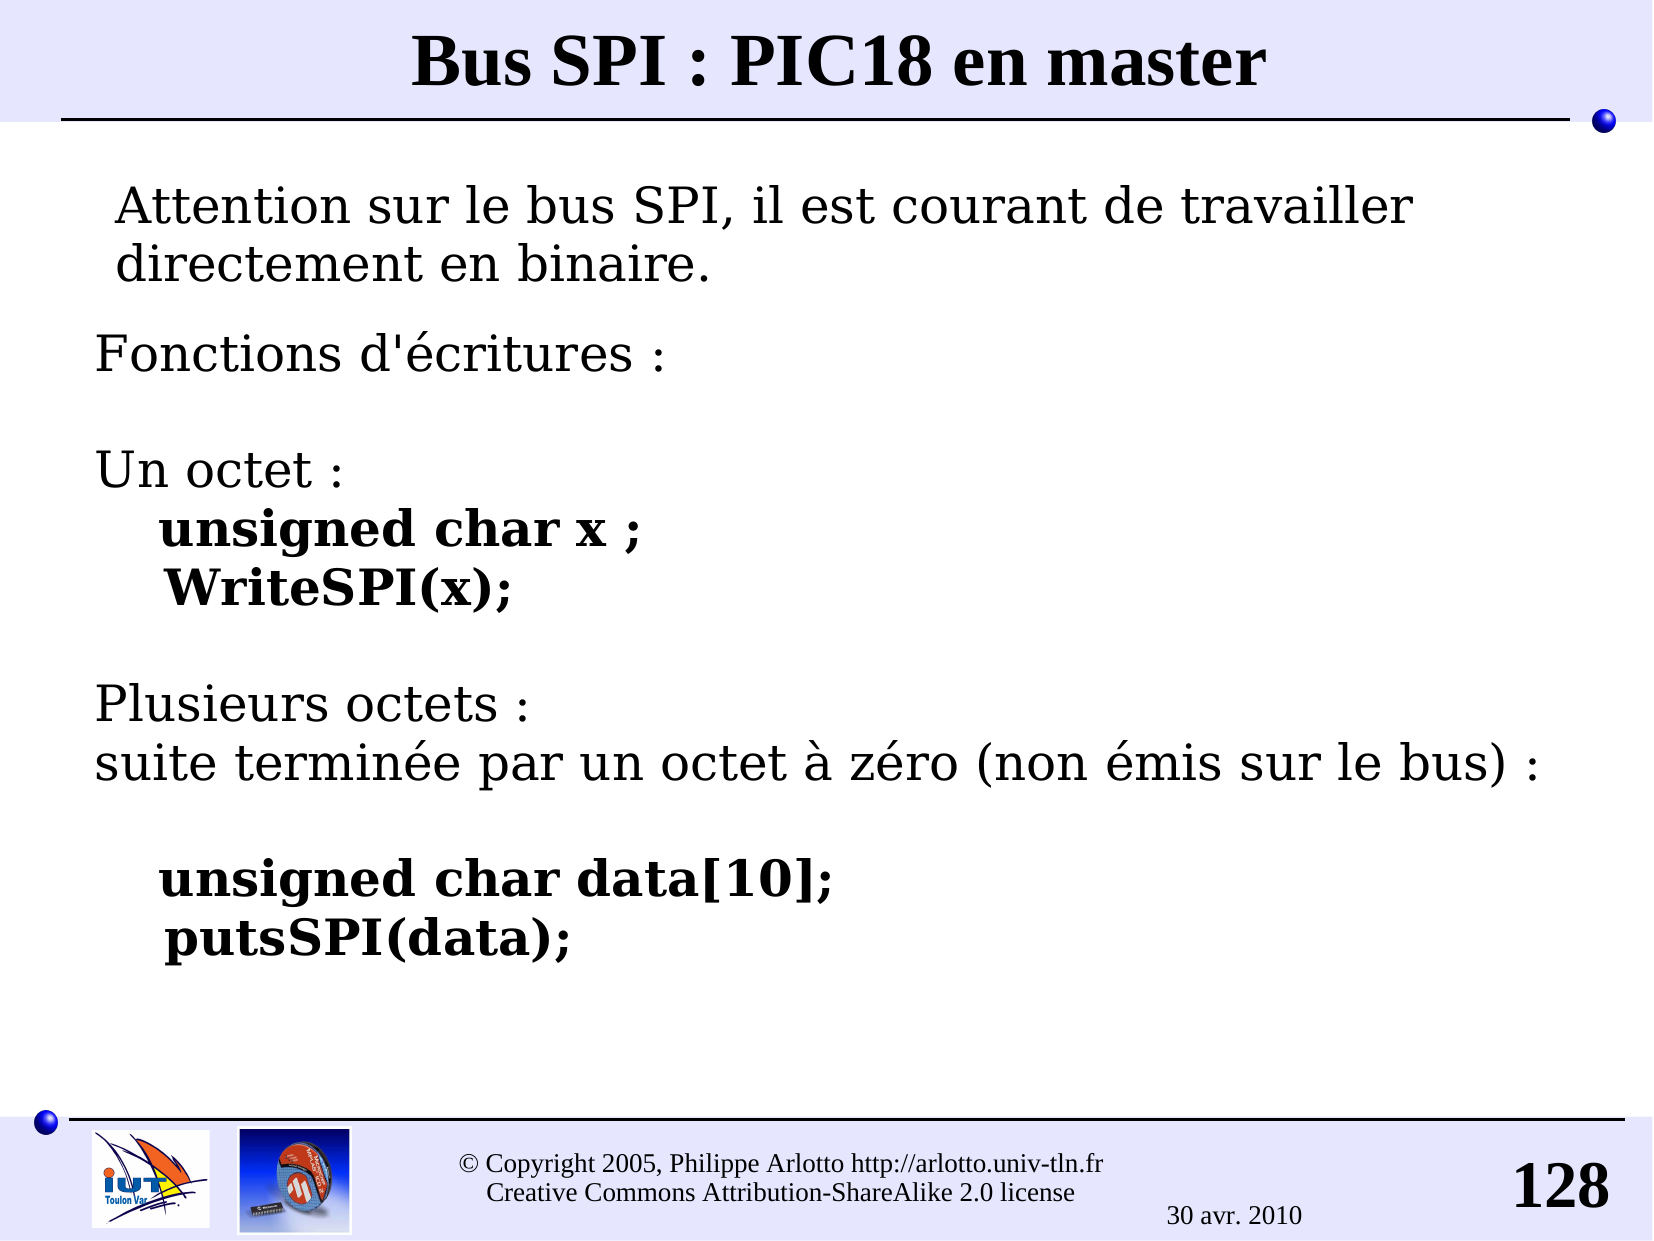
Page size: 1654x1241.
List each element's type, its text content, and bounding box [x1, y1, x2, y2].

text_box Fonctions d'écritures : Un octet : unsigned char x ; WriteSPI(x); Plusieurs octets : suite terminée par un octet à zéro (non émis sur le bus) : unsigned char data[10]; putsSPI(data); [94, 324, 1543, 1026]
title Bus SPI : PIC18 en master [95, 11, 1585, 110]
picture [237, 1126, 352, 1235]
text_box Attention sur le bus SPI, il est courant de travailler directement en binaire. [115, 177, 1432, 294]
